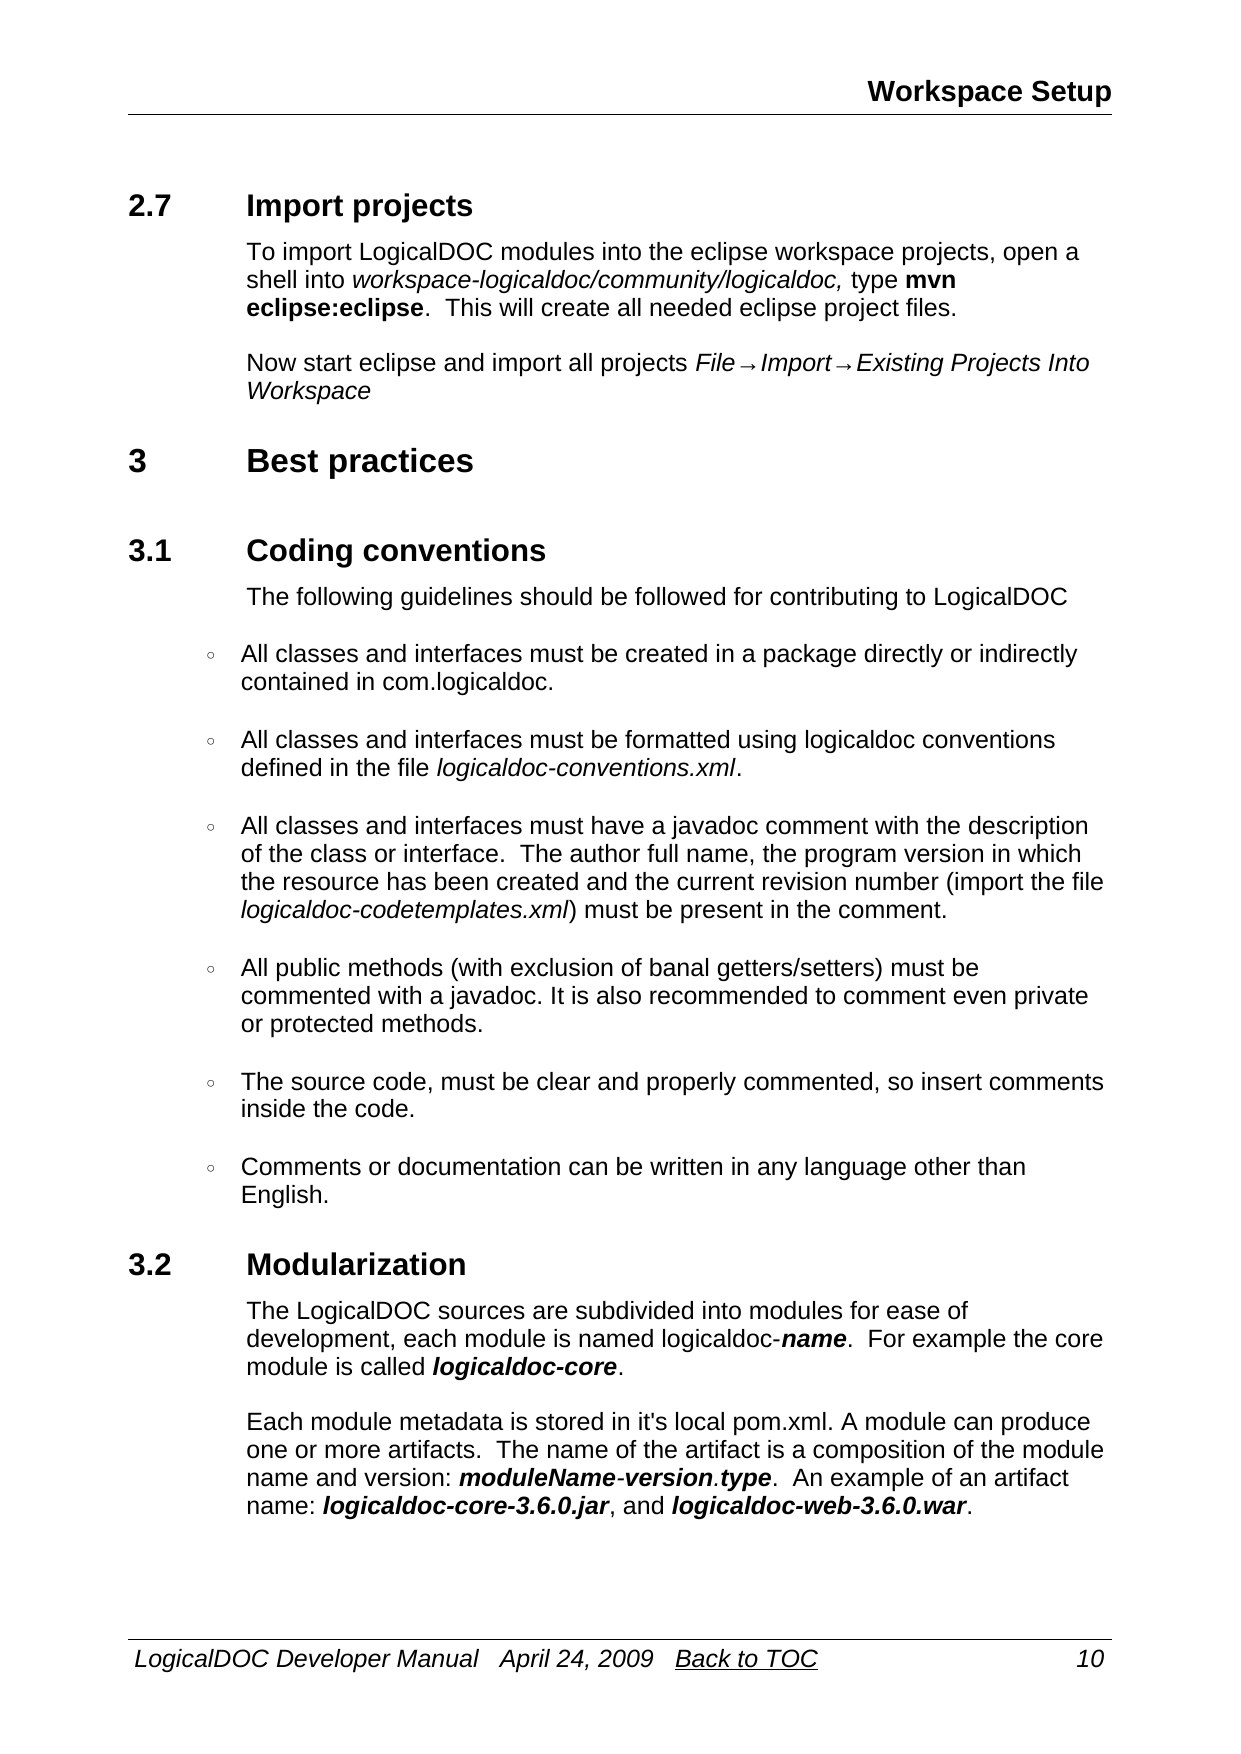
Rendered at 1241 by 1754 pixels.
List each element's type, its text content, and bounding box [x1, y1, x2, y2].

list All public methods (with exclusion of banal getters/setters) must be commented with a javadoc. It is also recommended to comment even private or protected methods. [203, 953, 1112, 1037]
text Now start eclipse and import all projects File→Import→Existing Projects Into Workspace [246, 349, 1112, 405]
list All classes and interfaces must be created in a package directly or indirectly contained in com.logicaldoc. [203, 640, 1112, 696]
list Comments or documentation can be written in any language other than English. [203, 1153, 1112, 1209]
subtitle Import projects [128, 188, 1112, 223]
subtitle Coding conventions [128, 533, 1112, 567]
subtitle Best practices [128, 442, 1112, 480]
text The LogicalDOC sources are subdivided into modules for ease of development, each module is named logicaldoc-name. For example the core module is called logicaldoc-core. [246, 1296, 1112, 1380]
text To import LogicalDOC modules into the eclipse workspace projects, open a shell into workspace-logicaldoc/community/logicaldoc, type mvn eclipse:eclipse. This will create all needed eclipse project files. [246, 237, 1112, 321]
list All classes and interfaces must be formatted using logicaldoc conventions defined in the file logicaldoc-conventions.xml. [203, 726, 1112, 782]
list All classes and interfaces must have a javadoc comment with the description of the class or interface. The author full name, the program version in which the resource has been created and the current revision number (import the file logicaldoc-codetemplates.xml) must be present in the comment. [203, 812, 1112, 923]
text Each module metadata is stored in it's local pom.xml. A module can produce one or more artifacts. The name of the artifact is a composition of the module name and version: moduleName-version.type. An example of an artifact name: logicaldoc-core-3.6.0.jar, and logicaldoc-web-3.6.0.war. [246, 1408, 1112, 1520]
list The source code, must be clear and properly commented, so insert comments inside the code. [203, 1067, 1112, 1123]
subtitle Modularization [128, 1247, 1112, 1282]
text The following guidelines should be followed for contributing to LogicalDOC [246, 582, 1112, 610]
